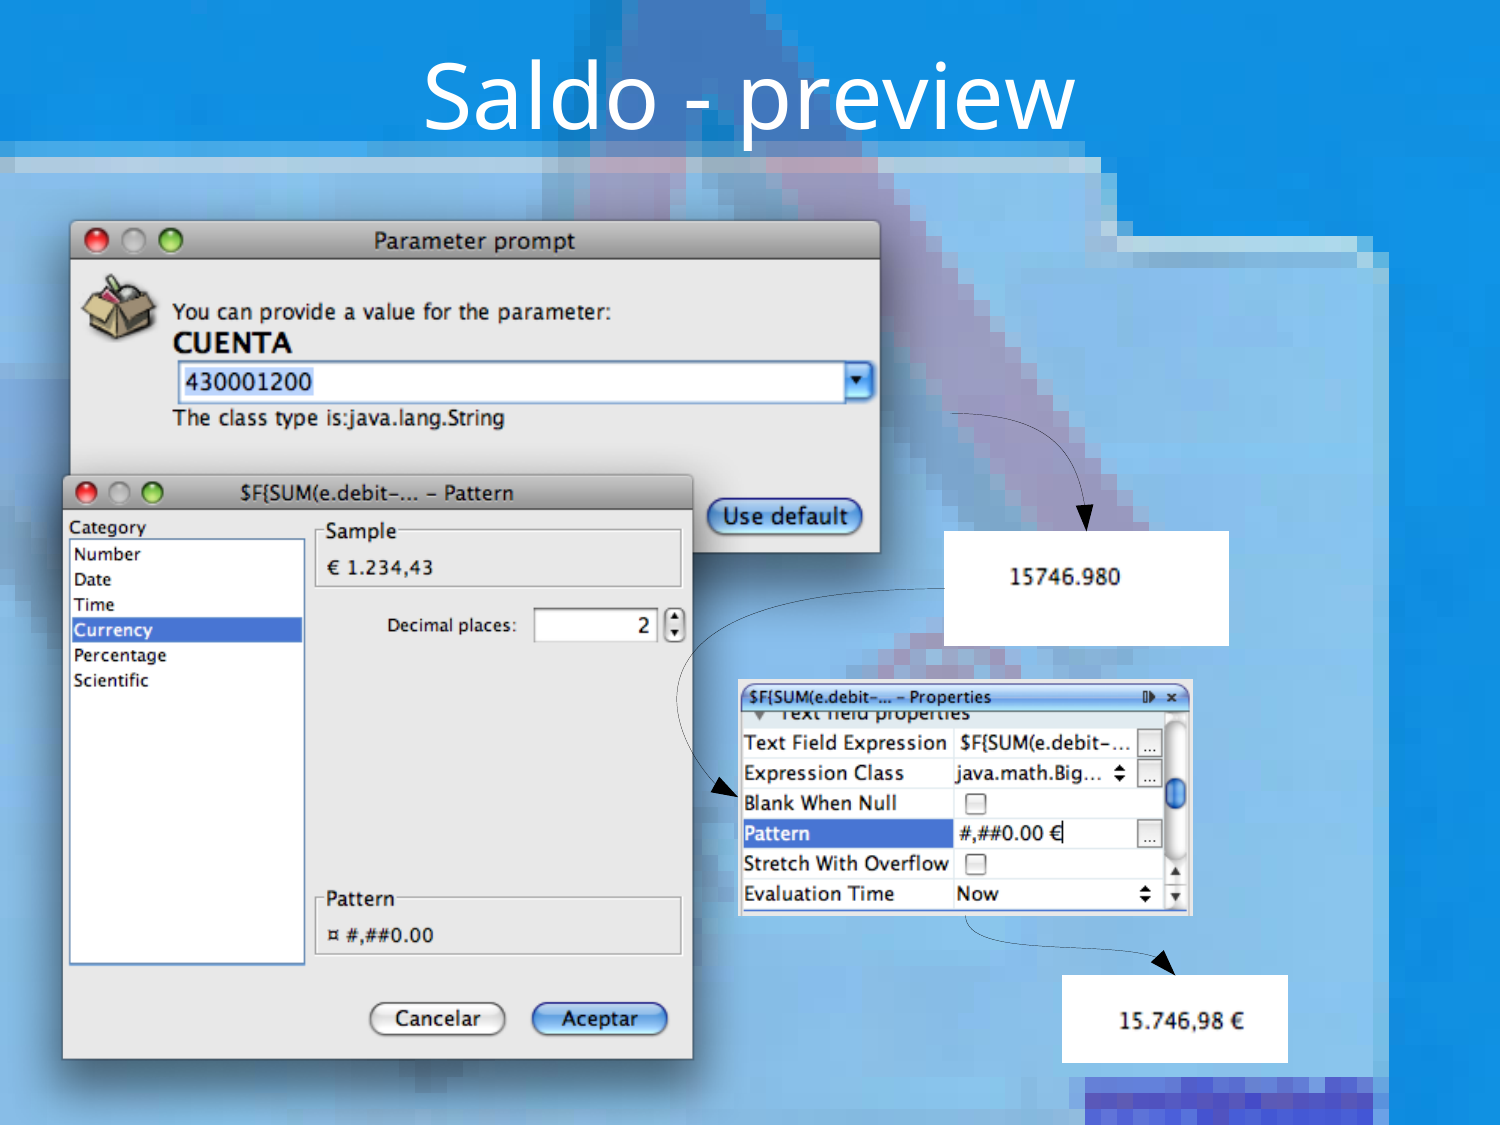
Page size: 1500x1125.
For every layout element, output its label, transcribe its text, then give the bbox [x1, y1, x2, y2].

title Saldo - preview [112, 0, 1388, 214]
picture [0, 0, 1500, 1125]
